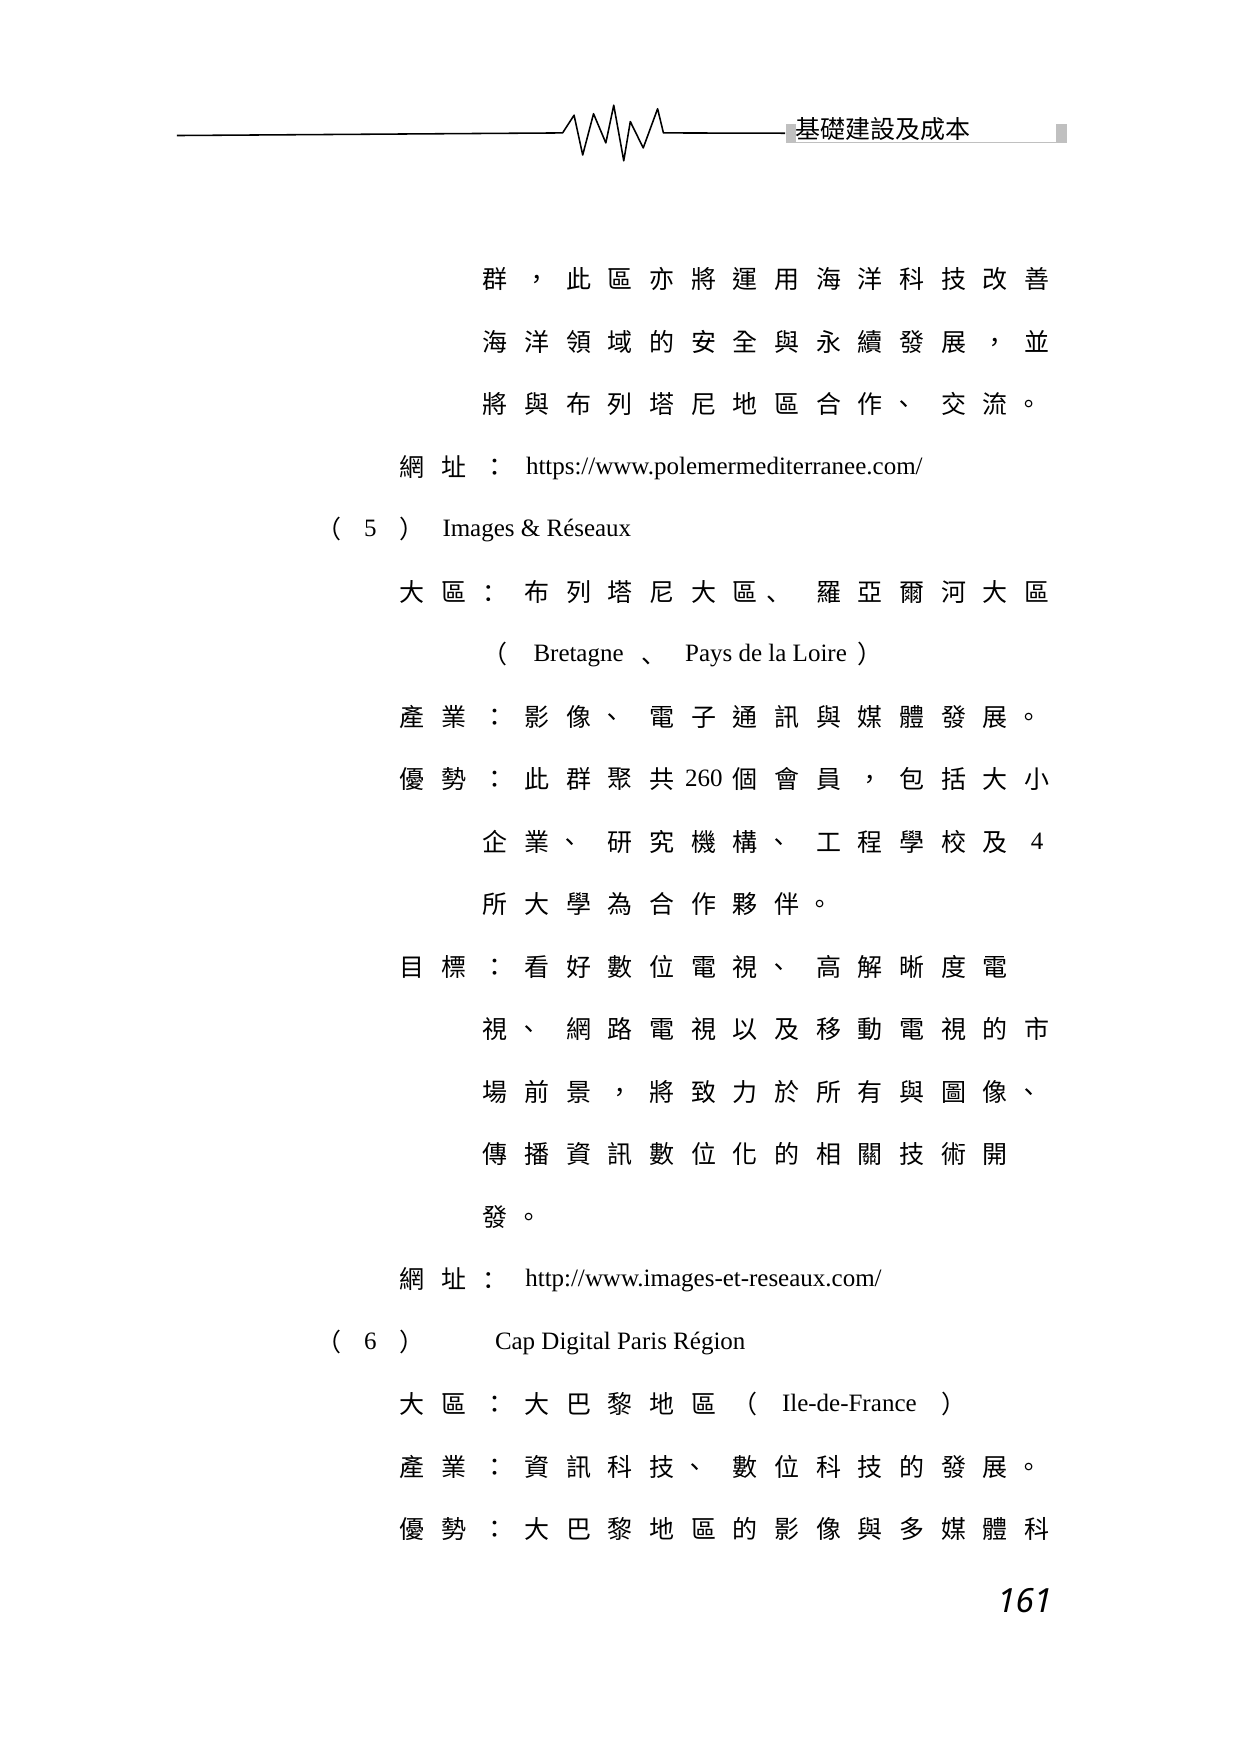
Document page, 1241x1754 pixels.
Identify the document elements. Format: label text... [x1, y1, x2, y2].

text 產業：影像、電子通訊與媒體發展。 [367, 674, 1058, 736]
text 產業：資訊科技、數位科技的發展。 [367, 1424, 1058, 1486]
text 優勢：此群聚共260個會員，包括大小企業、研究機構、工程學校及4所大學為合作夥伴。 [367, 736, 1058, 924]
text （6） Cap Digital Paris Région [306, 1299, 1058, 1361]
text 群，此區亦將運用海洋科技改善海洋領域的安全與永續發展，並將與布列塔尼地區合作、交流。 [367, 236, 1058, 424]
text 大區：大巴黎地區（Ile-de-France） [367, 1361, 1058, 1424]
text 網址：http://www.images-et-reseaux.com/ [367, 1236, 1058, 1299]
text 網址：https://www.polemermediterranee.com/ [367, 424, 1058, 486]
text 優勢：大巴黎地區的影像與多媒體科 [367, 1486, 1058, 1549]
text （5）Images & Réseaux [306, 486, 1058, 549]
text 大區：布列塔尼大區、羅亞爾河大區（Bretagne、Pays de la Loire） [367, 549, 1058, 674]
text 目標：看好數位電視、高解晰度電視、網路電視以及移動電視的市場前景，將致力於所有與圖像、傳播資訊數位化的相關技術開發。 [367, 924, 1058, 1236]
